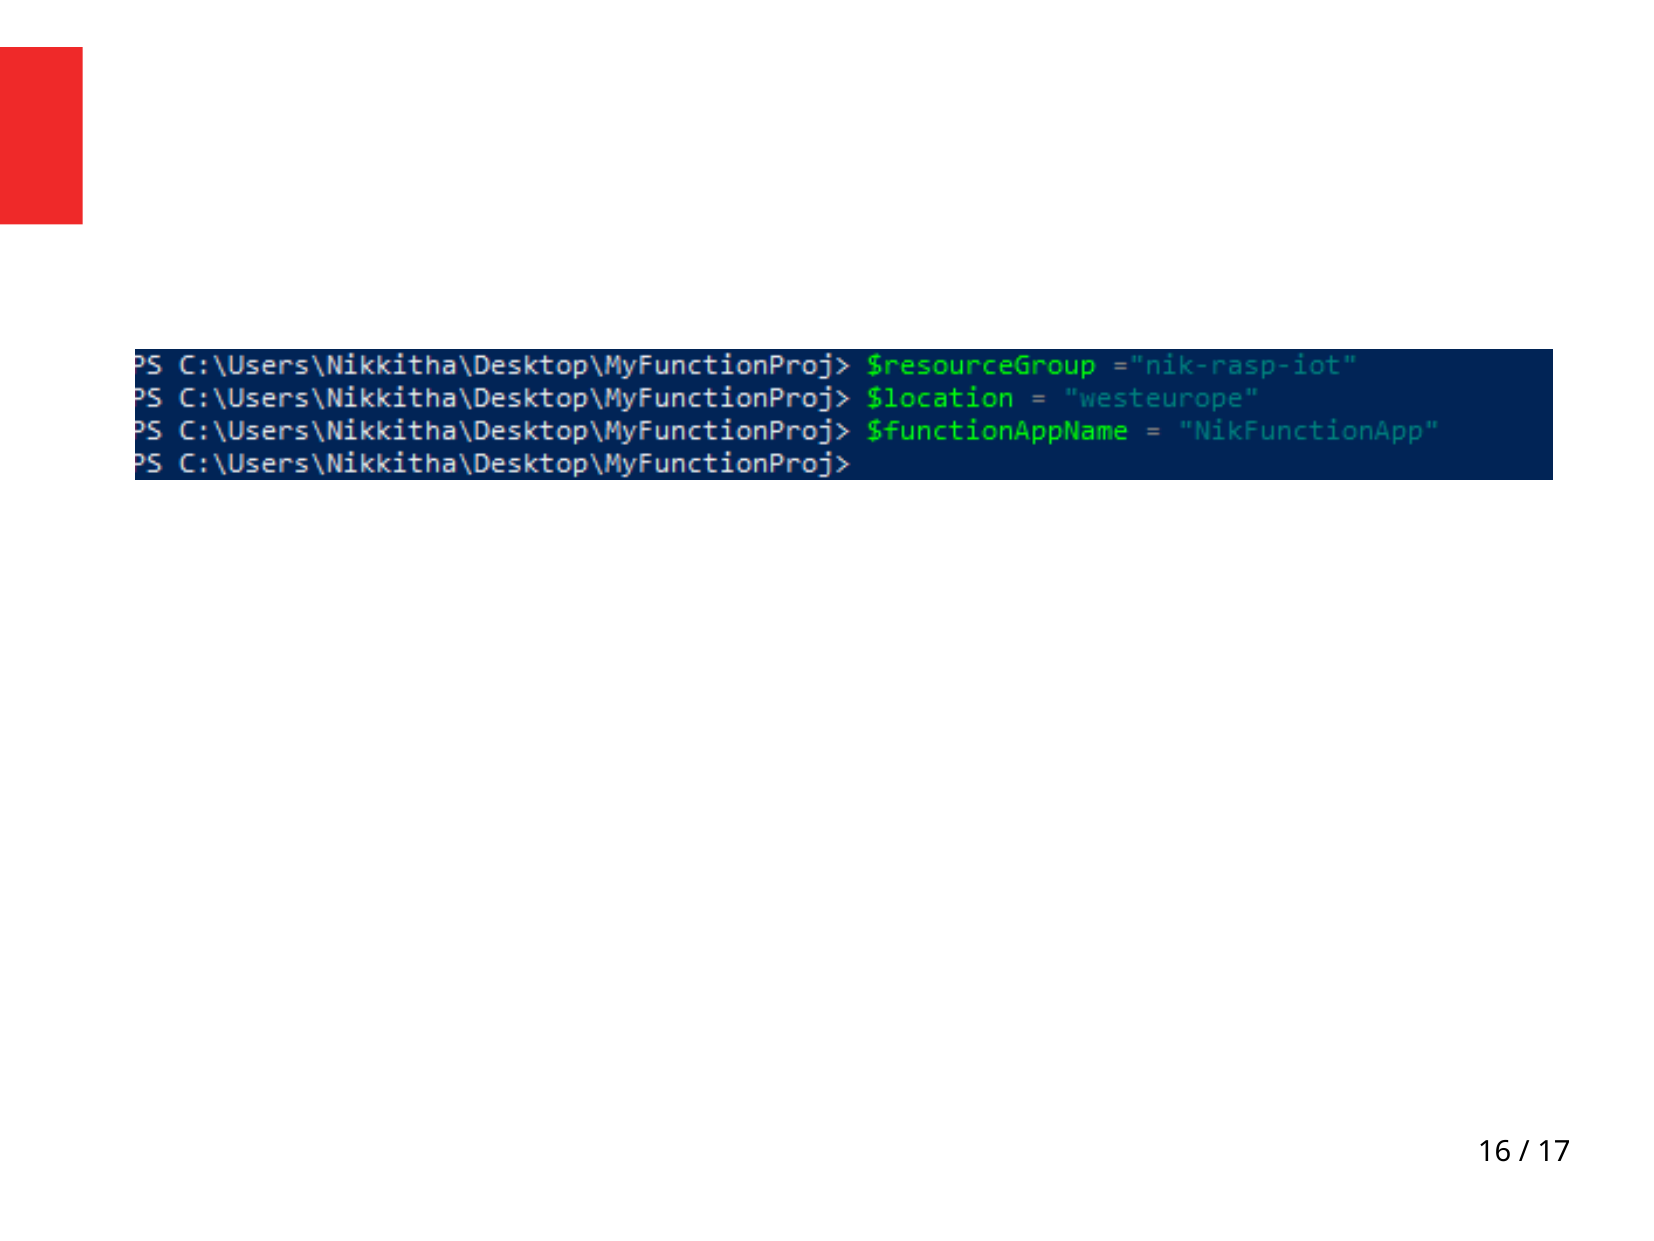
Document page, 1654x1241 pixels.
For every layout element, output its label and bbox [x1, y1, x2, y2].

picture [135, 349, 1553, 481]
